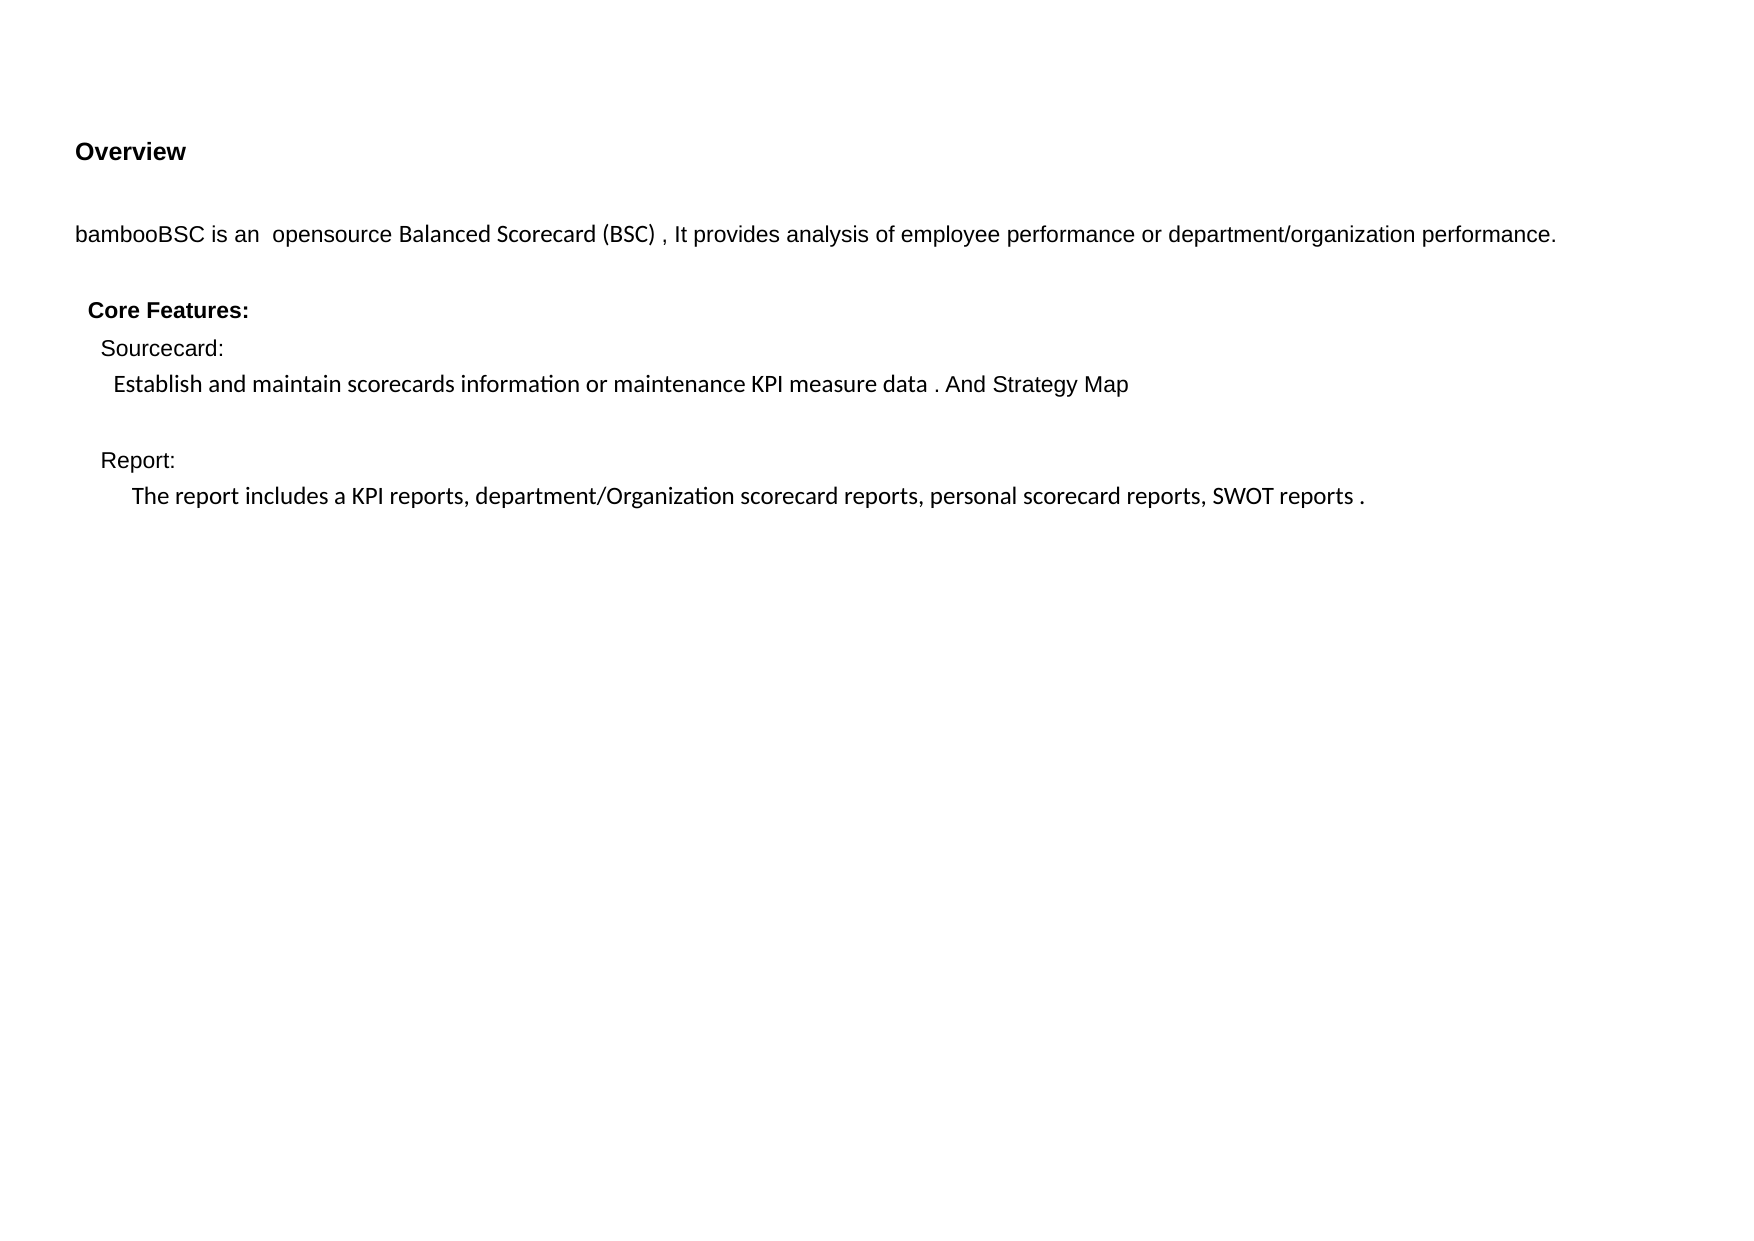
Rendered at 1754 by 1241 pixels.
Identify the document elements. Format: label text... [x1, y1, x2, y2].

text The report includes a KPI reports, department/Organization scorecard reports, personal scorecard reports, SWOT reports . [75, 479, 1679, 517]
text bambooBSC is an opensource Balanced Scorecard (BSC) , It provides analysis of employee performance or department/organization performance. [75, 217, 1679, 254]
text Core Features: [75, 292, 1679, 329]
subtitle Overview [75, 133, 1679, 170]
text Establish and maintain scorecards information or maintenance KPI measure data . And Strategy Map [75, 367, 1679, 404]
text Report: [75, 442, 1679, 479]
text Sourcecard: [75, 329, 1679, 367]
